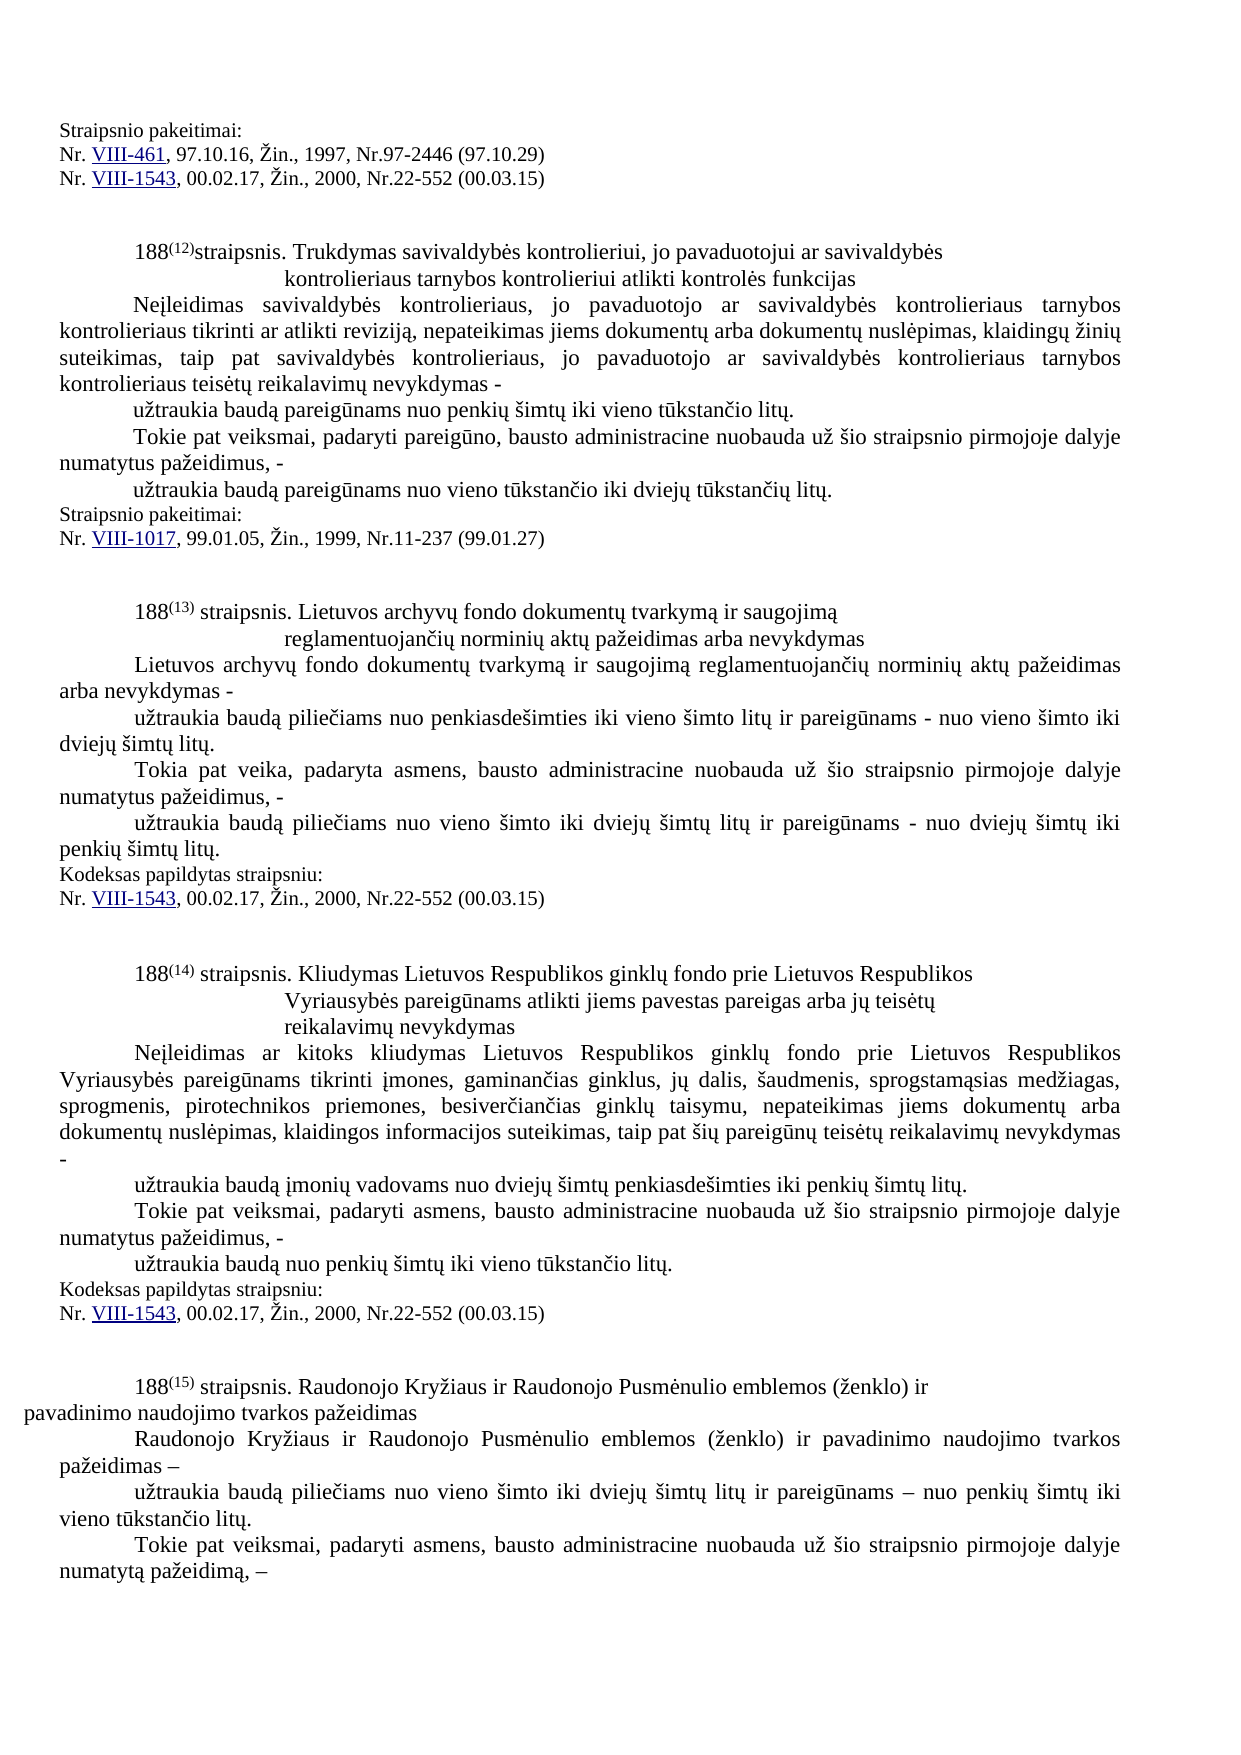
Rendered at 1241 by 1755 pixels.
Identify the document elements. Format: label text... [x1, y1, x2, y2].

text Raudonojo Kryžiaus ir Raudonojo Pusmėnulio emblemos (ženklo) ir pavadinimo naudojimo tvarkos pažeidimas – [59, 1426, 1122, 1478]
text užtraukia baudą piliečiams nuo vieno šimto iki dviejų šimtų litų ir pareigūnams - nuo dviejų šimtų iki penkių šimtų litų. [59, 809, 1122, 862]
text pavadinimo naudojimo tvarkos pažeidimas [23, 1399, 1122, 1426]
text užtraukia baudą nuo penkių šimtų iki vieno tūkstančio litų. [59, 1250, 1122, 1277]
text Neįleidimas ar kitoks kliudymas Lietuvos Respublikos ginklų fondo prie Lietuvos Respublikos Vyriausybės pareigūnams tikrinti įmones, gaminančias ginklus, jų dalis, šaudmenis, sprogstamąsias medžiagas, sprogmenis, pirotechnikos priemones, besiverčiančias ginklų taisymu, nepateikimas jiems dokumentų arba dokumentų nuslėpimas, klaidingos informacijos suteikimas, taip pat šių pareigūnų teisėtų reikalavimų nevykdymas - [59, 1039, 1122, 1171]
text užtraukia baudą pareigūnams nuo vieno tūkstančio iki dviejų tūkstančių litų. [59, 476, 1122, 502]
text 188(14) straipsnis. Kliudymas Lietuvos Respublikos ginklų fondo prie Lietuvos Respublikos [134, 960, 1122, 987]
text 188(12)straipsnis. Trukdymas savivaldybės kontrolieriui, jo pavaduotojui ar savivaldybės [134, 238, 1122, 265]
text Nr. VIII-1543, 00.02.17, Žin., 2000, Nr.22-552 (00.03.15) [59, 1301, 1122, 1325]
text Tokie pat veiksmai, padaryti asmens, bausto administracine nuobauda už šio straipsnio pirmojoje dalyje numatytą pažeidimą, – [59, 1531, 1122, 1584]
text Nr. VIII-461, 97.10.16, Žin., 1997, Nr.97-2446 (97.10.29) [59, 142, 1122, 166]
text Vyriausybės pareigūnams atlikti jiems pavestas pareigas arba jų teisėtų [284, 987, 1122, 1013]
text Tokia pat veika, padaryta asmens, bausto administracine nuobauda už šio straipsnio pirmojoje dalyje numatytus pažeidimus, - [59, 756, 1122, 809]
text Tokie pat veiksmai, padaryti pareigūno, bausto administracine nuobauda už šio straipsnio pirmojoje dalyje numatytus pažeidimus, - [59, 423, 1122, 476]
text Lietuvos archyvų fondo dokumentų tvarkymą ir saugojimą reglamentuojančių norminių aktų pažeidimas arba nevykdymas - [59, 651, 1122, 704]
text 188(15) straipsnis. Raudonojo Kryžiaus ir Raudonojo Pusmėnulio emblemos (ženklo) ir [134, 1373, 1122, 1399]
text Kodeksas papildytas straipsniu: [59, 1277, 1122, 1301]
text užtraukia baudą įmonių vadovams nuo dviejų šimtų penkiasdešimties iki penkių šimtų litų. [59, 1171, 1122, 1197]
text Nr. VIII-1543, 00.02.17, Žin., 2000, Nr.22-552 (00.03.15) [59, 166, 1122, 190]
text Straipsnio pakeitimai: [59, 118, 1122, 142]
text užtraukia baudą piliečiams nuo penkiasdešimties iki vieno šimto litų ir pareigūnams - nuo vieno šimto iki dviejų šimtų litų. [59, 704, 1122, 756]
text Tokie pat veiksmai, padaryti asmens, bausto administracine nuobauda už šio straipsnio pirmojoje dalyje numatytus pažeidimus, - [59, 1197, 1122, 1250]
text Neįleidimas savivaldybės kontrolieriaus, jo pavaduotojo ar savivaldybės kontrolieriaus tarnybos kontrolieriaus tikrinti ar atlikti reviziją, nepateikimas jiems dokumentų arba dokumentų nuslėpimas, klaidingų žinių suteikimas, taip pat savivaldybės kontrolieriaus, jo pavaduotojo ar savivaldybės kontrolieriaus tarnybos kontrolieriaus teisėtų reikalavimų nevykdymas - [59, 291, 1122, 397]
text 188(13) straipsnis. Lietuvos archyvų fondo dokumentų tvarkymą ir saugojimą [134, 598, 1122, 624]
text kontrolieriaus tarnybos kontrolieriui atlikti kontrolės funkcijas [284, 265, 1122, 291]
text Straipsnio pakeitimai: [59, 502, 1122, 526]
text reglamentuojančių norminių aktų pažeidimas arba nevykdymas [284, 624, 1122, 651]
text reikalavimų nevykdymas [284, 1013, 1122, 1039]
text užtraukia baudą piliečiams nuo vieno šimto iki dviejų šimtų litų ir pareigūnams – nuo penkių šimtų iki vieno tūkstančio litų. [59, 1478, 1122, 1531]
text Kodeksas papildytas straipsniu: [59, 862, 1122, 886]
text Nr. VIII-1543, 00.02.17, Žin., 2000, Nr.22-552 (00.03.15) [59, 886, 1122, 910]
text užtraukia baudą pareigūnams nuo penkių šimtų iki vieno tūkstančio litų. [59, 397, 1122, 423]
text Nr. VIII-1017, 99.01.05, Žin., 1999, Nr.11-237 (99.01.27) [59, 526, 1122, 550]
